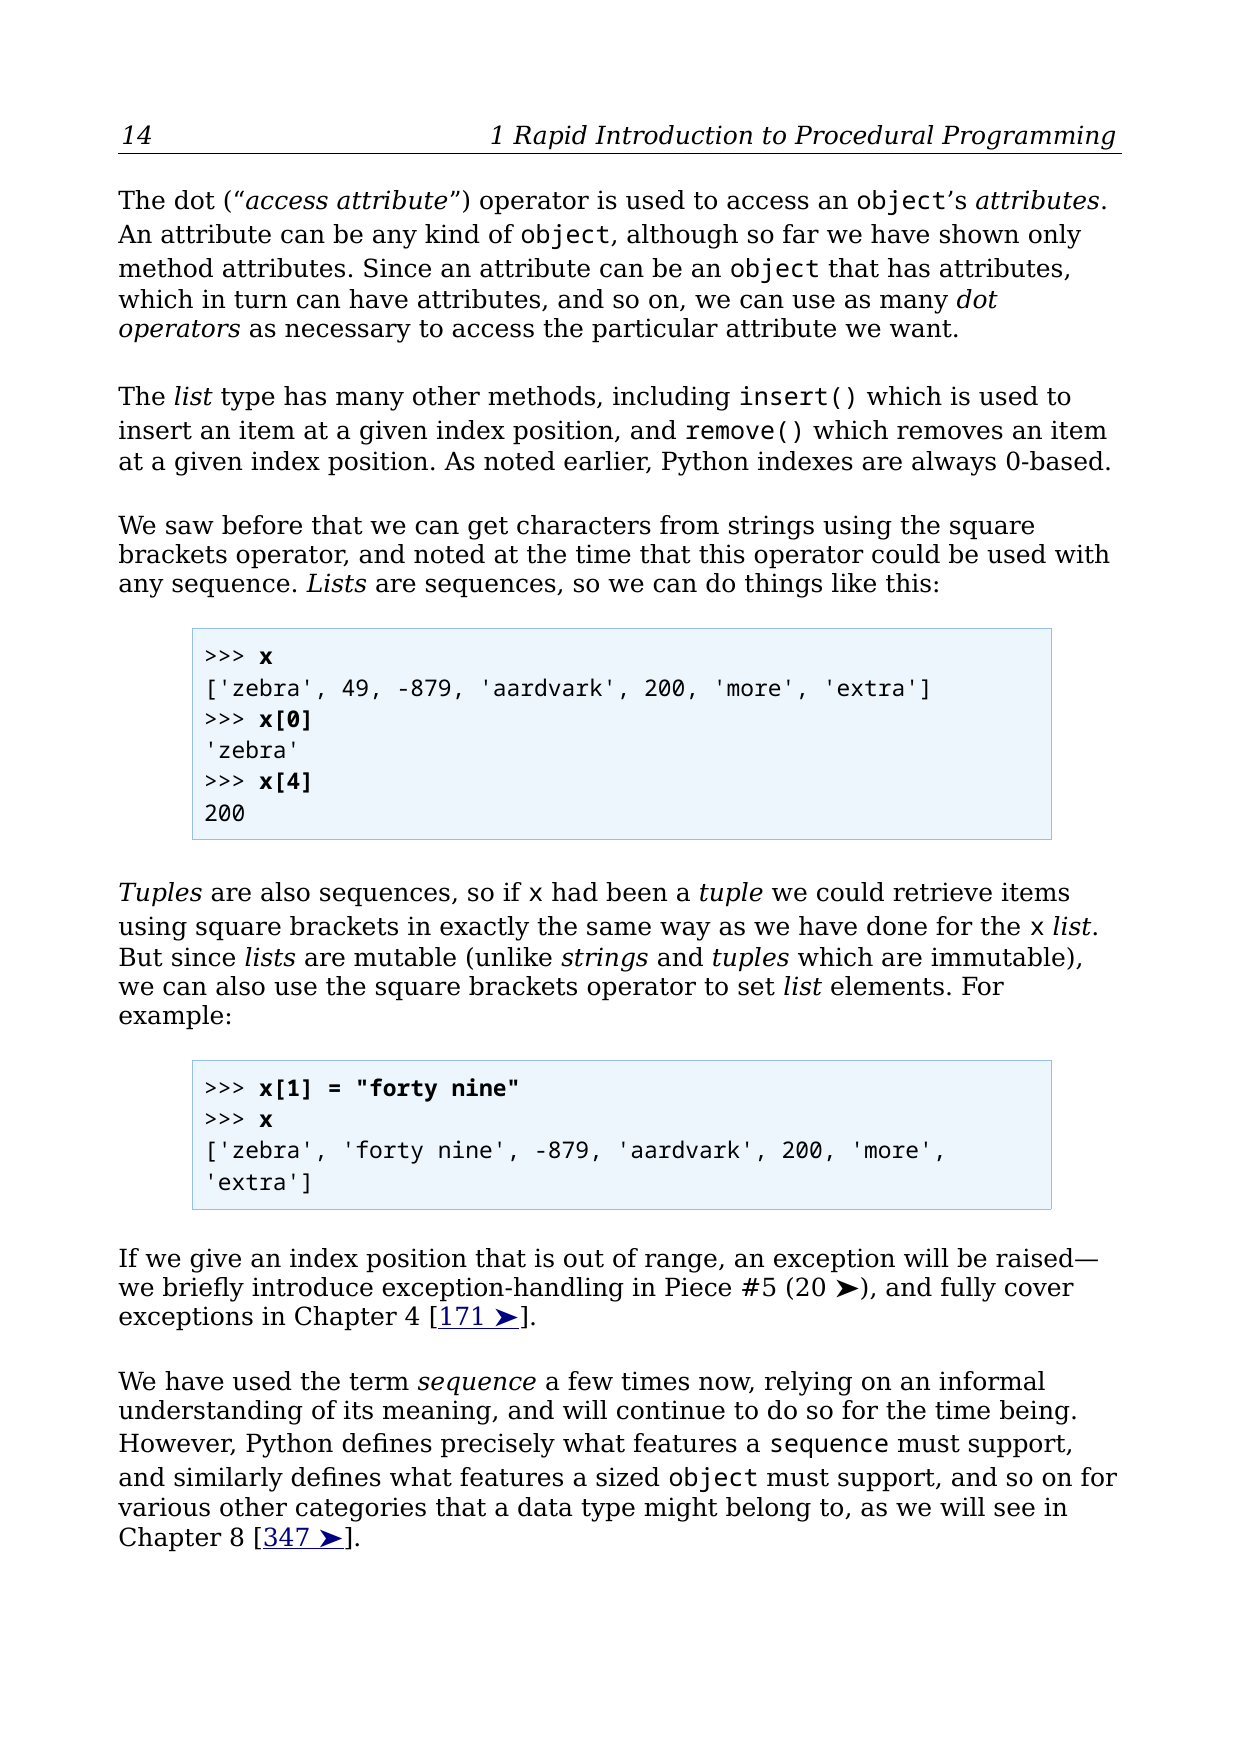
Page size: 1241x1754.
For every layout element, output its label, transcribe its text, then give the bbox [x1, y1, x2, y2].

text >>> x[1] = "forty nine" [193, 1061, 1051, 1091]
text We saw before that we can get characters from strings using the square brackets operator, and noted at the time that this operator could be used with any sequence. Lists are sequences, so we can do things like this: [118, 511, 1122, 599]
text 200 [193, 784, 1051, 839]
text ['zebra', 'forty nine', -879, 'aardvark', 200, 'more', 'extra'] [193, 1123, 1051, 1209]
text The dot (“access attribute”) operator is used to access an object’s attributes. An attribute can be any kind of object, although so far we have shown only method attributes. Since an attribute can be an object that has attributes, which in turn can have attributes, and so on, we can use as many dot operators as necessary to access the particular attribute we want. [118, 183, 1122, 343]
text ['zebra', 49, -879, 'aardvark', 200, 'more', 'extra'] [193, 659, 1051, 691]
text >>> x [193, 629, 1051, 659]
text The list type has many other methods, including insert() which is used to insert an item at a given index position, and remove() which removes an item at a given index position. As noted earlier, Python indexes are always 0-based. [118, 379, 1122, 476]
text >>> x [193, 1091, 1051, 1123]
text 'zebra' [193, 722, 1051, 753]
text If we give an index position that is out of range, an exception will be raised—we briefly introduce exception-handling in Piece #5 (20 ➤), and fully cover exceptions in Chapter 4 [171 ➤]. [118, 1244, 1122, 1332]
text We have used the term sequence a few times now, relying on an informal understanding of its meaning, and will continue to do so for the time being. However, Python defines precisely what features a sequence must support, and similarly defines what features a sized object must support, and so on for various other categories that a data type might belong to, as we will see in Chapter 8 [347 ➤]. [118, 1367, 1122, 1552]
text >>> x[0] [193, 691, 1051, 722]
text >>> x[4] [193, 753, 1051, 784]
text Tuples are also sequences, so if x had been a tuple we could retrieve items using square brackets in exactly the same way as we have done for the x list. But since lists are mutable (unlike strings and tuples which are immutable), we can also use the square brackets operator to set list elements. For example: [118, 875, 1122, 1031]
